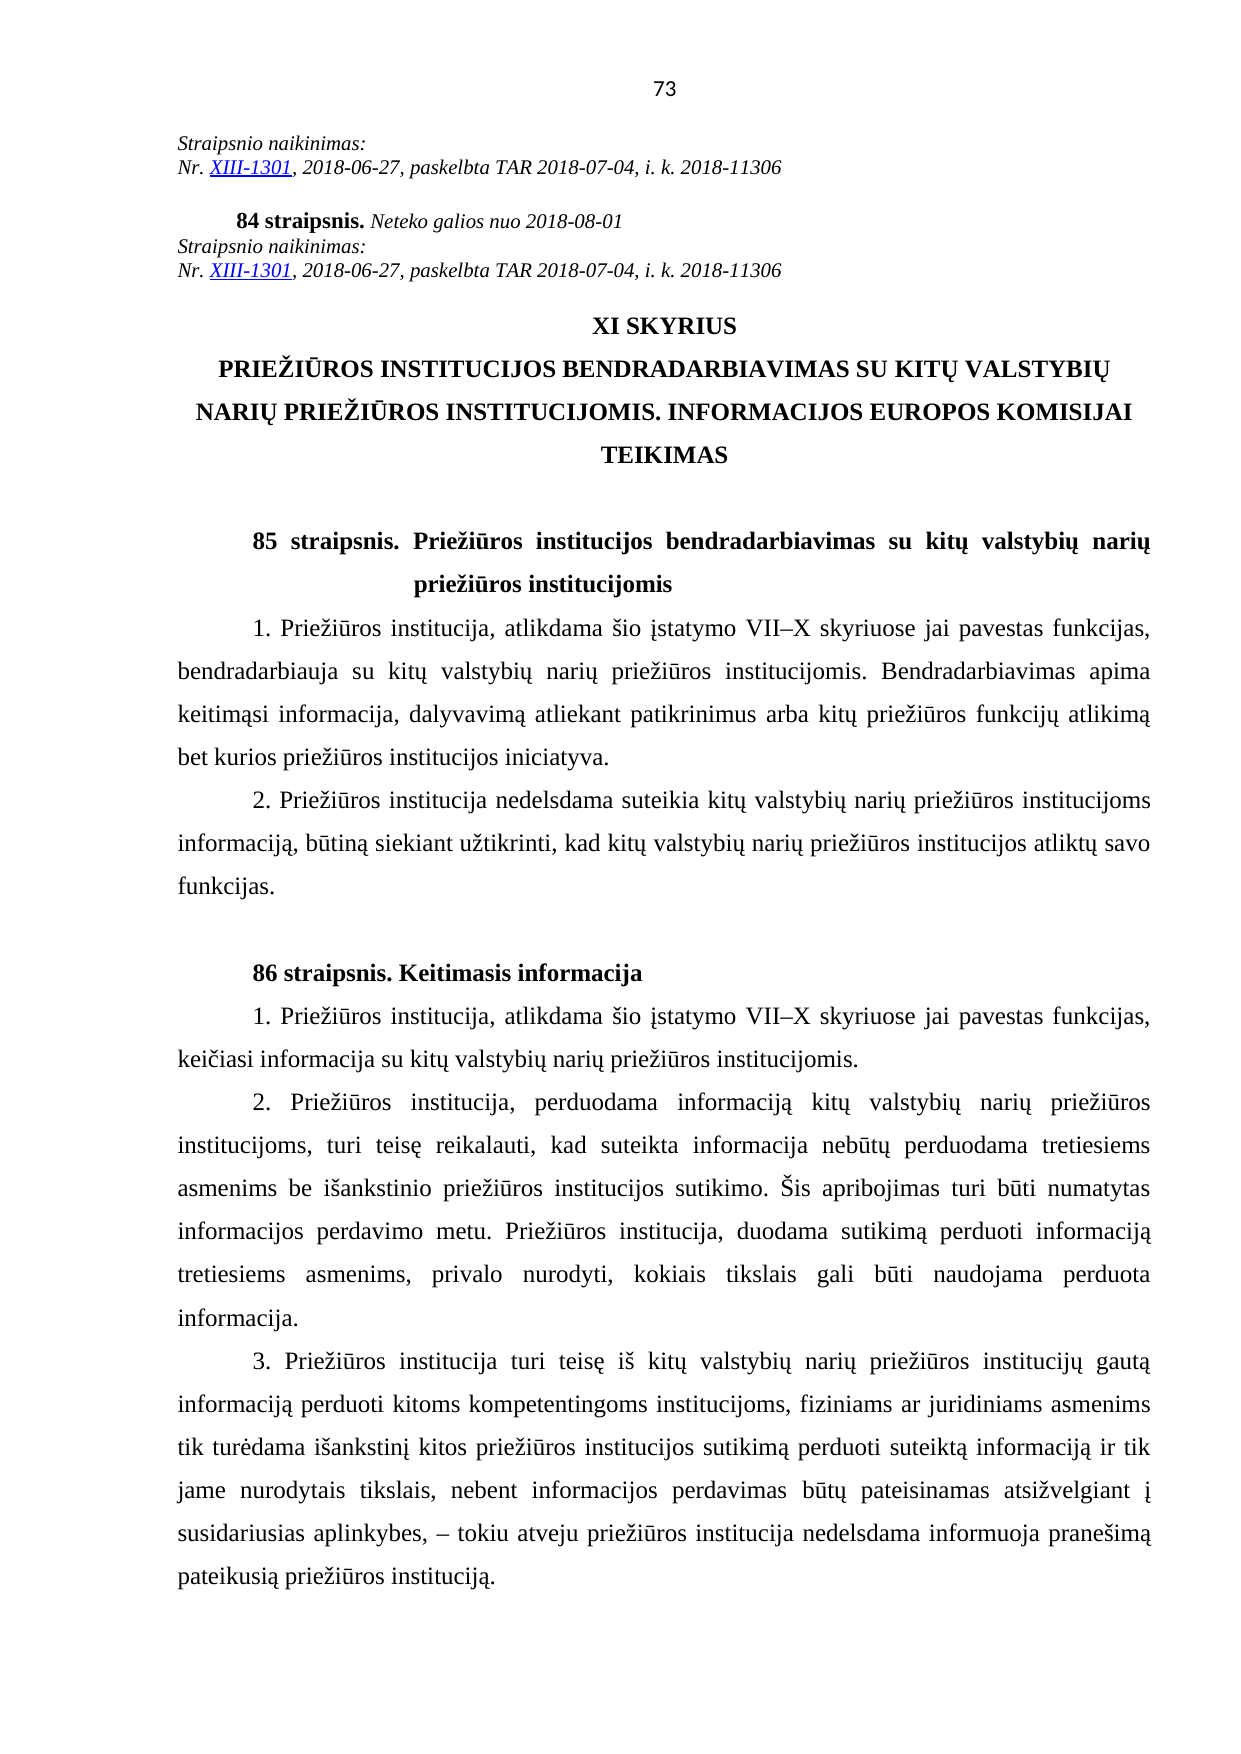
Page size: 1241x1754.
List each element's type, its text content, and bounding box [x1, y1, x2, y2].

text PRIEŽIŪROS INSTITUCIJOS BENDRADARBIAVIMAS SU KITŲ VALSTYBIŲ NARIŲ PRIEŽIŪROS INSTITUCIJOMIS. INFORMACIJOS EUROPOS KOMISIJAI TEIKIMAS [177, 354, 1152, 469]
text XI SKYRIUS [177, 311, 1152, 339]
text Straipsnio naikinimas: [177, 131, 1152, 155]
text 86 straipsnis. Keitimasis informacija [177, 958, 1152, 986]
text Straipsnio naikinimas: [177, 234, 1152, 258]
text 84 straipsnis. Neteko galios nuo 2018-08-01 [177, 207, 1152, 234]
text 1. Priežiūros institucija, atlikdama šio įstatymo VII–X skyriuose jai pavestas funkcijas, bendradarbiauja su kitų valstybių narių priežiūros institucijomis. Bendradarbiavimas apima keitimąsi informacija, dalyvavimą atliekant patikrinimus arba kitų priežiūros funkcijų atlikimą bet kurios priežiūros institucijos iniciatyva. [177, 613, 1152, 771]
text 2. Priežiūros institucija nedelsdama suteikia kitų valstybių narių priežiūros institucijoms informaciją, būtiną siekiant užtikrinti, kad kitų valstybių narių priežiūros institucijos atliktų savo funkcijas. [177, 785, 1152, 900]
text 3. Priežiūros institucija turi teisę iš kitų valstybių narių priežiūros institucijų gautą informaciją perduoti kitoms kompetentingoms institucijoms, fiziniams ar juridiniams asmenims tik turėdama išankstinį kitos priežiūros institucijos sutikimą perduoti suteiktą informaciją ir tik jame nurodytais tikslais, nebent informacijos perdavimas būtų pateisinamas atsižvelgiant į susidariusias aplinkybes, – tokiu atveju priežiūros institucija nedelsdama informuoja pranešimą pateikusią priežiūros instituciją. [177, 1346, 1152, 1590]
text 2. Priežiūros institucija, perduodama informaciją kitų valstybių narių priežiūros institucijoms, turi teisę reikalauti, kad suteikta informacija nebūtų perduodama tretiesiems asmenims be išankstinio priežiūros institucijos sutikimo. Šis apribojimas turi būti numatytas informacijos perdavimo metu. Priežiūros institucija, duodama sutikimą perduoti informaciją tretiesiems asmenims, privalo nurodyti, kokiais tikslais gali būti naudojama perduota informacija. [177, 1087, 1152, 1331]
text 1. Priežiūros institucija, atlikdama šio įstatymo VII–X skyriuose jai pavestas funkcijas, keičiasi informacija su kitų valstybių narių priežiūros institucijomis. [177, 1001, 1152, 1073]
text Nr. XIII-1301, 2018-06-27, paskelbta TAR 2018-07-04, i. k. 2018-11306 [177, 258, 1152, 282]
text 85 straipsnis. Priežiūros institucijos bendradarbiavimas su kitų valstybių narių priežiūros institucijomis [252, 526, 1152, 598]
text Nr. XIII-1301, 2018-06-27, paskelbta TAR 2018-07-04, i. k. 2018-11306 [177, 155, 1152, 179]
